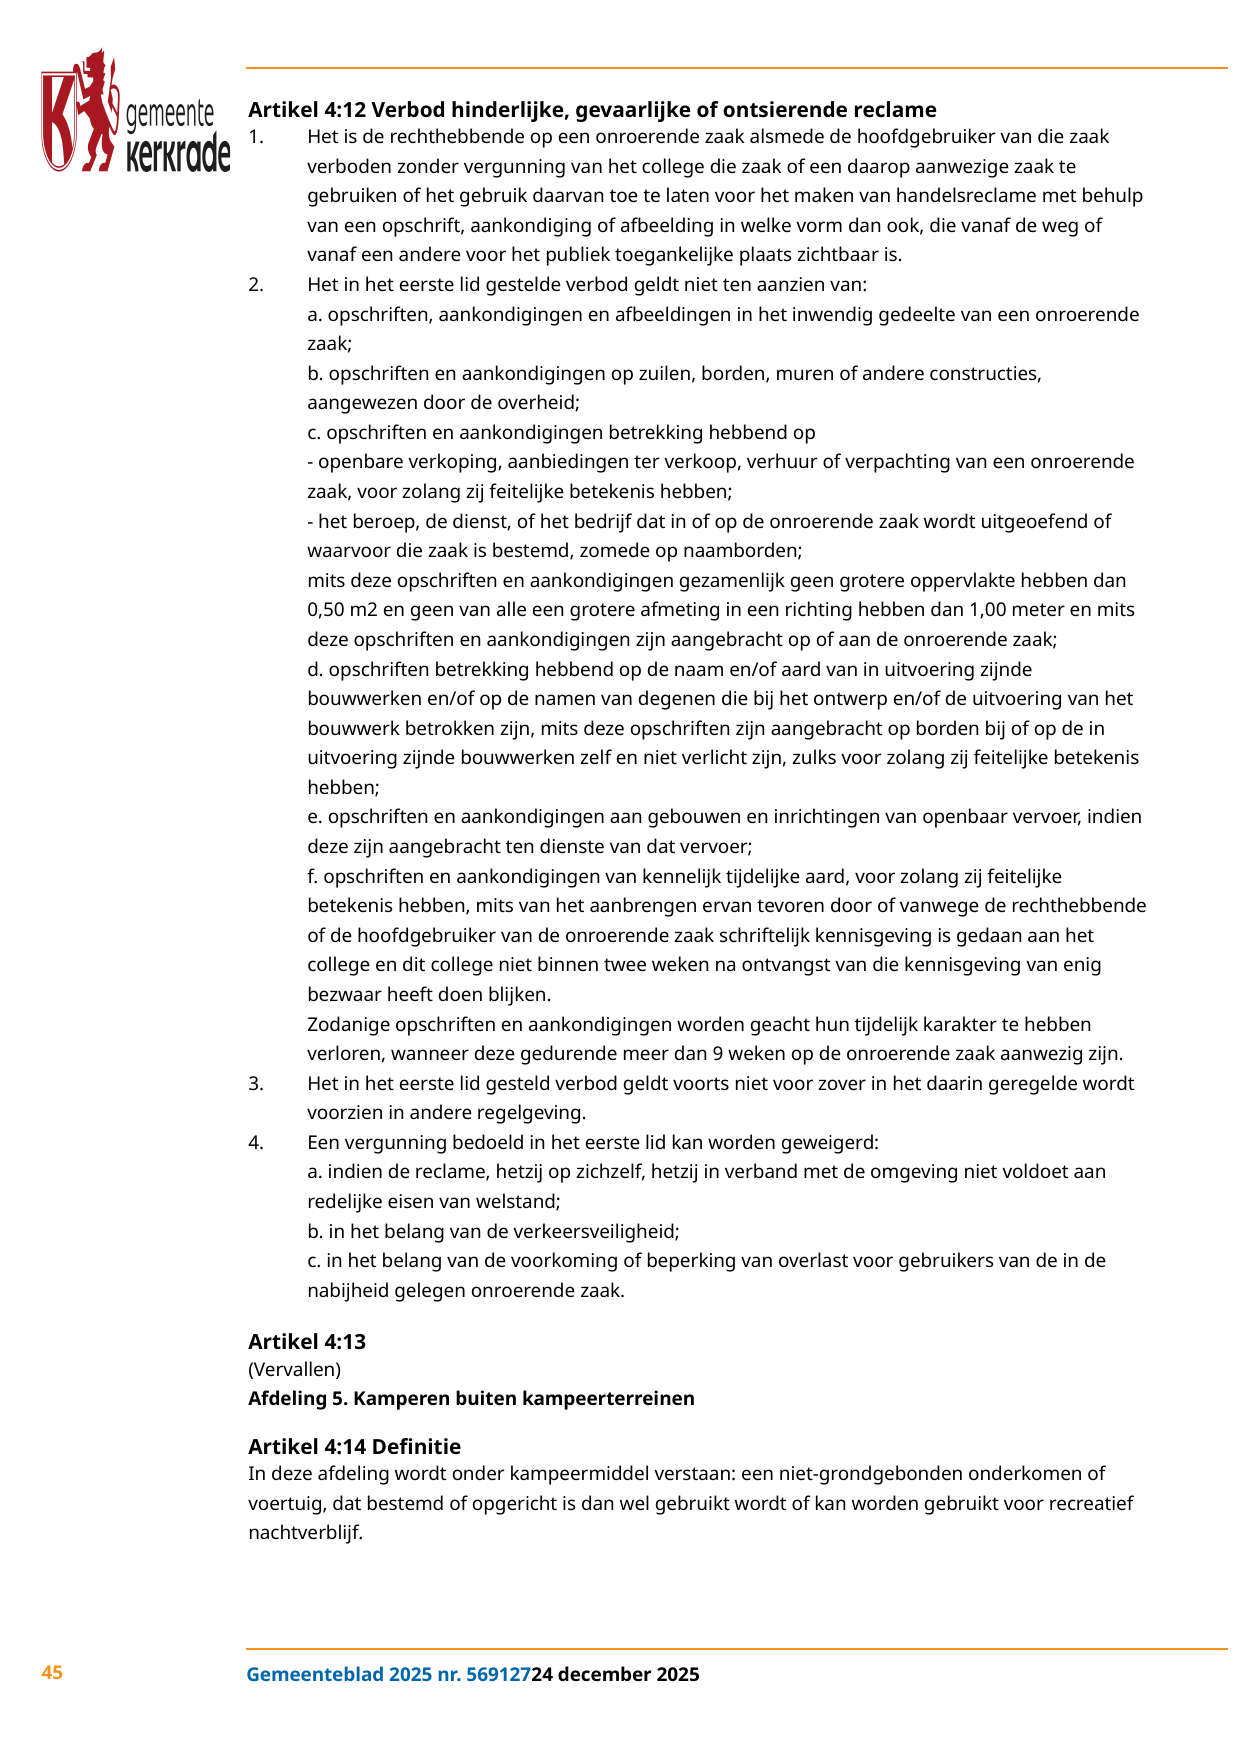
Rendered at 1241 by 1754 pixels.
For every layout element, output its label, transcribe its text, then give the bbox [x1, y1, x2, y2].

list - het beroep, de dienst, of het bedrijf dat in of op de onroerende zaak wordt uitgeoefend of waarvoor die zaak is bestemd, zomede op naamborden; [248, 508, 1152, 563]
text In deze afdeling wordt onder kampeermiddel verstaan: een niet-grondgebonden onderkomen of voertuig, dat bestemd of opgericht is dan wel gebruikt wordt of kan worden gebruikt voor recreatief nachtverblijf. [248, 1460, 1152, 1545]
list mits deze opschriften en aankondigingen gezamenlijk geen grotere oppervlakte hebben dan 0,50 m2 en geen van alle een grotere afmeting in een richting hebben dan 1,00 meter en mits deze opschriften en aankondigingen zijn aangebracht op of aan de onroerende zaak; [248, 567, 1152, 652]
list b. in het belang van de verkeersveiligheid; [248, 1218, 1152, 1243]
list - openbare verkoping, aanbiedingen ter verkoop, verhuur of verpachting van een onroerende zaak, voor zolang zij feitelijke betekenis hebben; [248, 449, 1152, 504]
list Zodanige opschriften en aankondigingen worden geacht hun tijdelijk karakter te hebben verloren, wanneer deze gedurende meer dan 9 weken op de onroerende zaak aanwezig zijn. [248, 1011, 1152, 1066]
text (Vervallen) [248, 1356, 1152, 1382]
list c. in het belang van de voorkoming of beperking van overlast voor gebruikers van de in de nabijheid gelegen onroerende zaak. [248, 1247, 1152, 1303]
text Artikel 4:12 Verbod hinderlijke, gevaarlijke of ontsierende reclame [248, 95, 1152, 123]
list a. indien de reclame, hetzij op zichzelf, hetzij in verband met de omgeving niet voldoet aan redelijke eisen van welstand; [248, 1159, 1152, 1214]
list Het in het eerste lid gestelde verbod geldt niet ten aanzien van: [248, 271, 1152, 297]
list d. opschriften betrekking hebbend op de naam en/of aard van in uitvoering zijnde bouwwerken en/of op de namen van degenen die bij het ontwerp en/of de uitvoering van het bouwwerk betrokken zijn, mits deze opschriften zijn aangebracht op borden bij of op de in uitvoering zijnde bouwwerken zelf en niet verlicht zijn, zulks voor zolang zij feitelijke betekenis hebben; [248, 656, 1152, 800]
list c. opschriften en aankondigingen betrekking hebbend op [248, 419, 1152, 445]
text Artikel 4:13 [248, 1327, 1152, 1356]
text Artikel 4:14 Definitie [248, 1432, 1152, 1460]
picture [41, 47, 231, 172]
list f. opschriften en aankondigingen van kennelijk tijdelijke aard, voor zolang zij feitelijke betekenis hebben, mits van het aanbrengen ervan tevoren door of vanwege de rechthebbende of de hoofdgebruiker van de onroerende zaak schriftelijk kennisgeving is gedaan aan het college en dit college niet binnen twee weken na ontvangst van die kennisgeving van enig bezwaar heeft doen blijken. [248, 863, 1152, 1007]
list Het in het eerste lid gesteld verbod geldt voorts niet voor zover in het daarin geregelde wordt voorzien in andere regelgeving. [248, 1070, 1152, 1125]
list e. opschriften en aankondigingen aan gebouwen en inrichtingen van openbaar vervoer, indien deze zijn aangebracht ten dienste van dat vervoer; [248, 804, 1152, 859]
list b. opschriften en aankondigingen op zuilen, borden, muren of andere constructies, aangewezen door de overheid; [248, 360, 1152, 415]
list a. opschriften, aankondigingen en afbeeldingen in het inwendig gedeelte van een onroerende zaak; [248, 301, 1152, 356]
list Het is de rechthebbende op een onroerende zaak alsmede de hoofdgebruiker van die zaak verboden zonder vergunning van het college die zaak of een daarop aanwezige zaak te gebruiken of het gebruik daarvan toe te laten voor het maken van handelsreclame met behulp van een opschrift, aankondiging of afbeelding in welke vorm dan ook, die vanaf de weg of vanaf een andere voor het publiek toegankelijke plaats zichtbaar is. [248, 123, 1152, 267]
text Afdeling 5. Kamperen buiten kampeerterreinen [248, 1385, 1152, 1411]
list Een vergunning bedoeld in het eerste lid kan worden geweigerd: [248, 1129, 1152, 1155]
